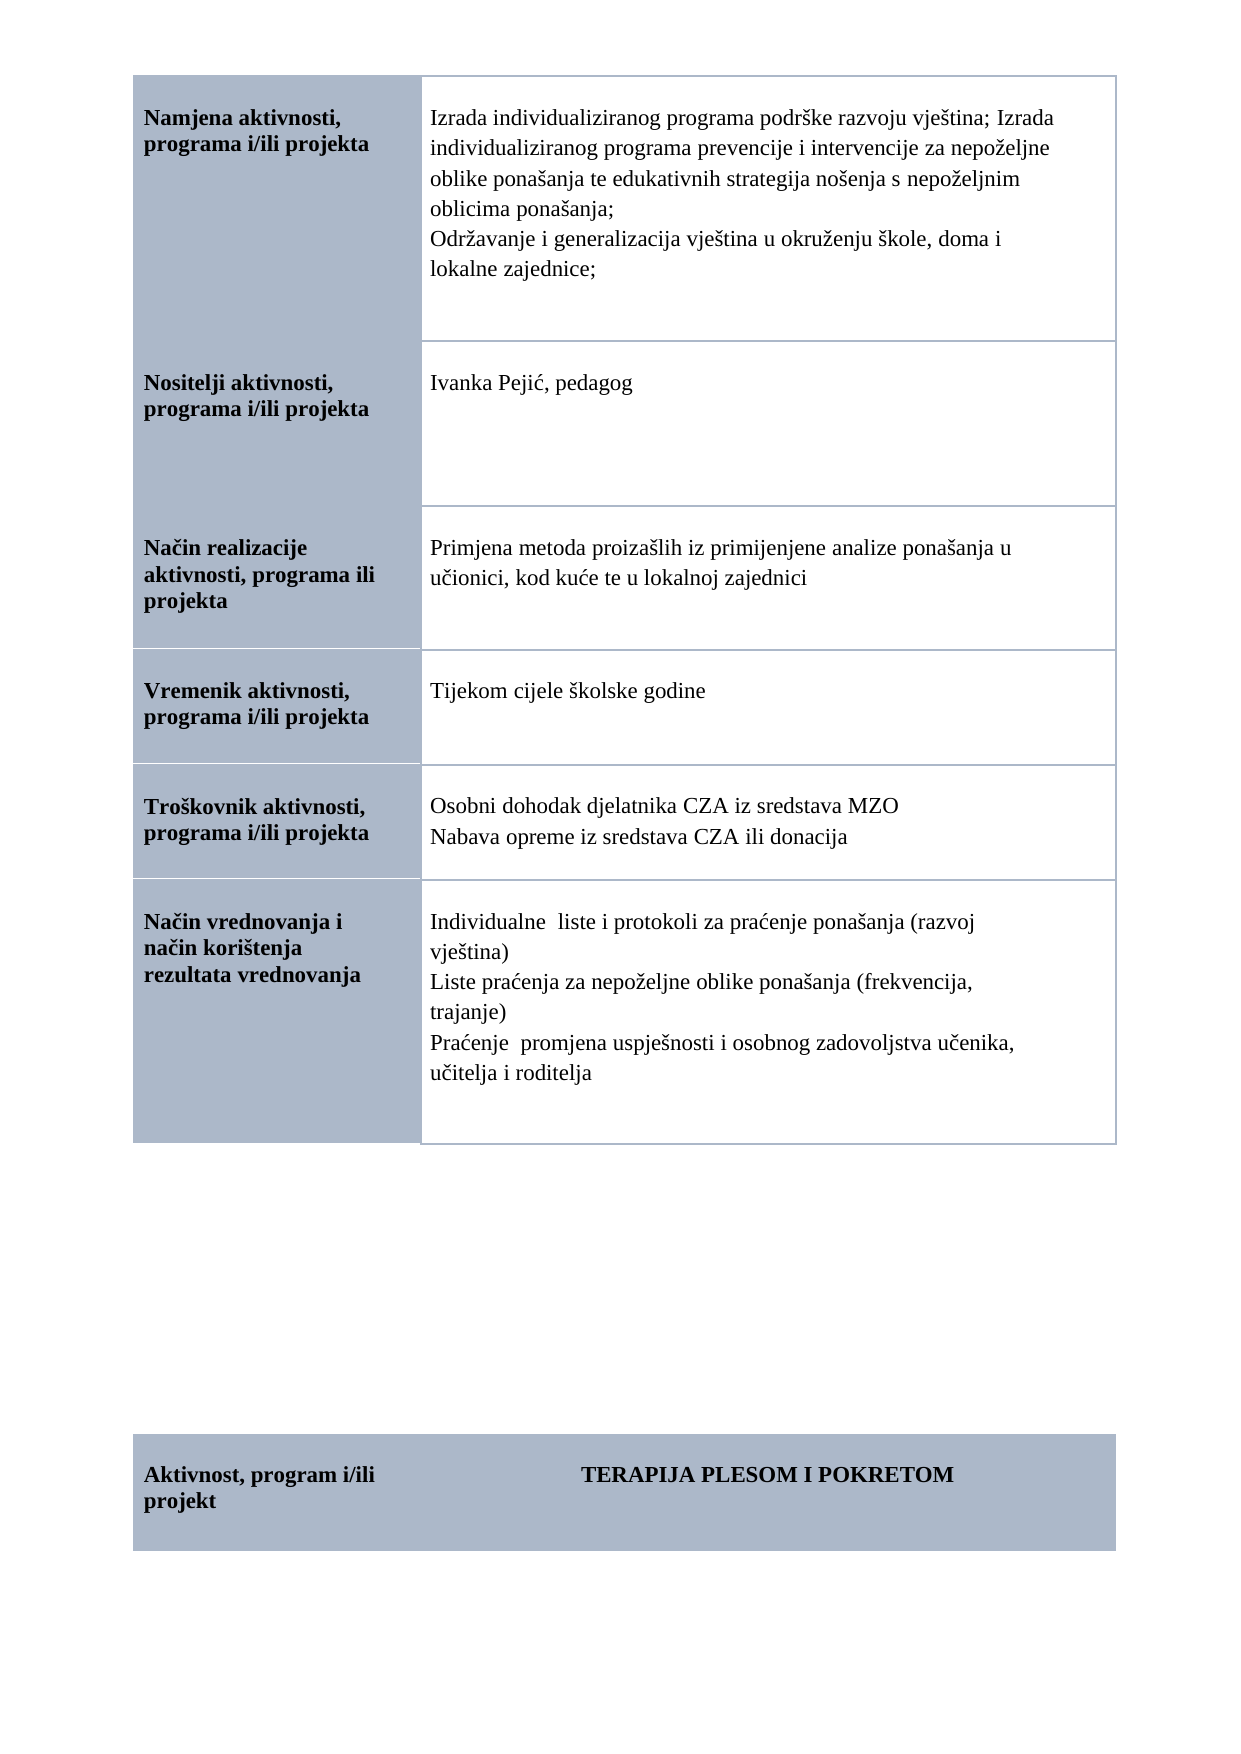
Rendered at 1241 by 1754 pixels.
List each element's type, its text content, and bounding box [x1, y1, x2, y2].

table_cell Izrada individualiziranog programa podrške razvoju vještina; Izrada individualiziranog programa prevencije i intervencije za nepoželjne oblike ponašanja te edukativnih strategija nošenja s nepoželjnim oblicima ponašanja; Održavanje i generalizacija vještina u okruženju škole, doma i lokalne zajednice; [422, 77, 1115, 340]
table_cell Način vrednovanja i način korištenja rezultata vrednovanja [133, 879, 420, 1143]
table_cell Troškovnik aktivnosti, programa i/ili projekta [133, 764, 420, 878]
table_cell Nositelji aktivnosti, programa i/ili projekta [133, 340, 420, 505]
table_cell Individualne liste i protokoli za praćenje ponašanja (razvoj vještina) Liste praćenja za nepoželjne oblike ponašanja (frekvencija, trajanje) Praćenje promjena uspješnosti i osobnog zadovoljstva učenika, učitelja i roditelja [422, 881, 1115, 1143]
table_header TERAPIJA PLESOM I POKRETOM [421, 1434, 1116, 1551]
table_header Aktivnost, program i/ili projekt [133, 1434, 421, 1551]
table_cell Način realizacije aktivnosti, programa ili projekta [133, 505, 420, 648]
table_cell Osobni dohodak djelatnika CZA iz sredstava MZO Nabava opreme iz sredstava CZA ili donacija [422, 766, 1115, 878]
table_cell Namjena aktivnosti, programa i/ili projekta [133, 75, 420, 340]
table_cell Tijekom cijele školske godine [422, 651, 1115, 763]
table_cell Ivanka Pejić, pedagog [422, 342, 1115, 505]
table_cell Primjena metoda proizašlih iz primijenjene analize ponašanja u učionici, kod kuće te u lokalnoj zajednici [422, 507, 1115, 648]
table_cell Vremenik aktivnosti, programa i/ili projekta [133, 649, 420, 763]
